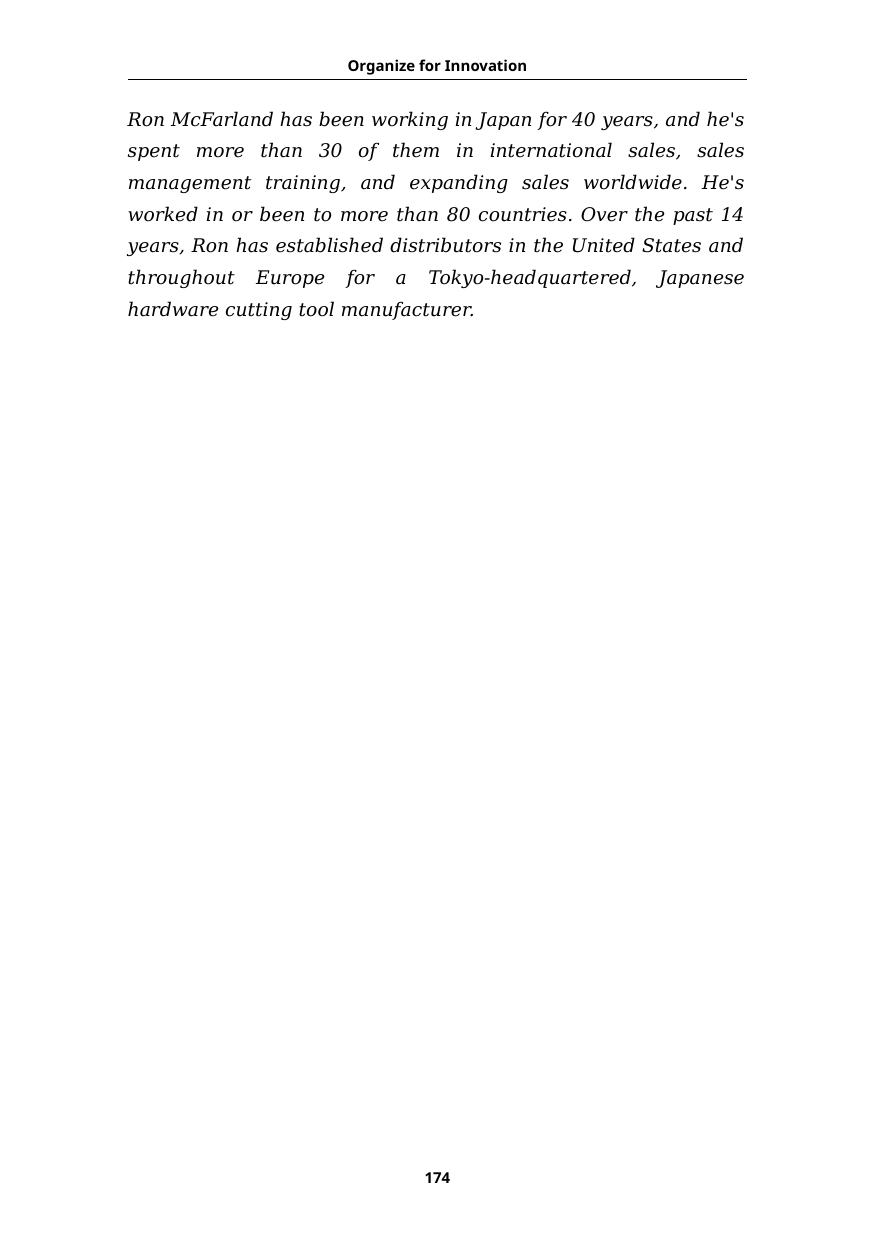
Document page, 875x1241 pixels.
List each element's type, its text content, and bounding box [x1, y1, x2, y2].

text Ron McFarland has been working in Japan for 40 years, and he's spent more than 30 of them in international sales, sales management training, and expanding sales worldwide. He's worked in or been to more than 80 countries. Over the past 14 years, Ron has established distributors in the United States and throughout Europe for a Tokyo-headquartered, Japanese hardware cutting tool manufacturer. [127, 109, 747, 321]
